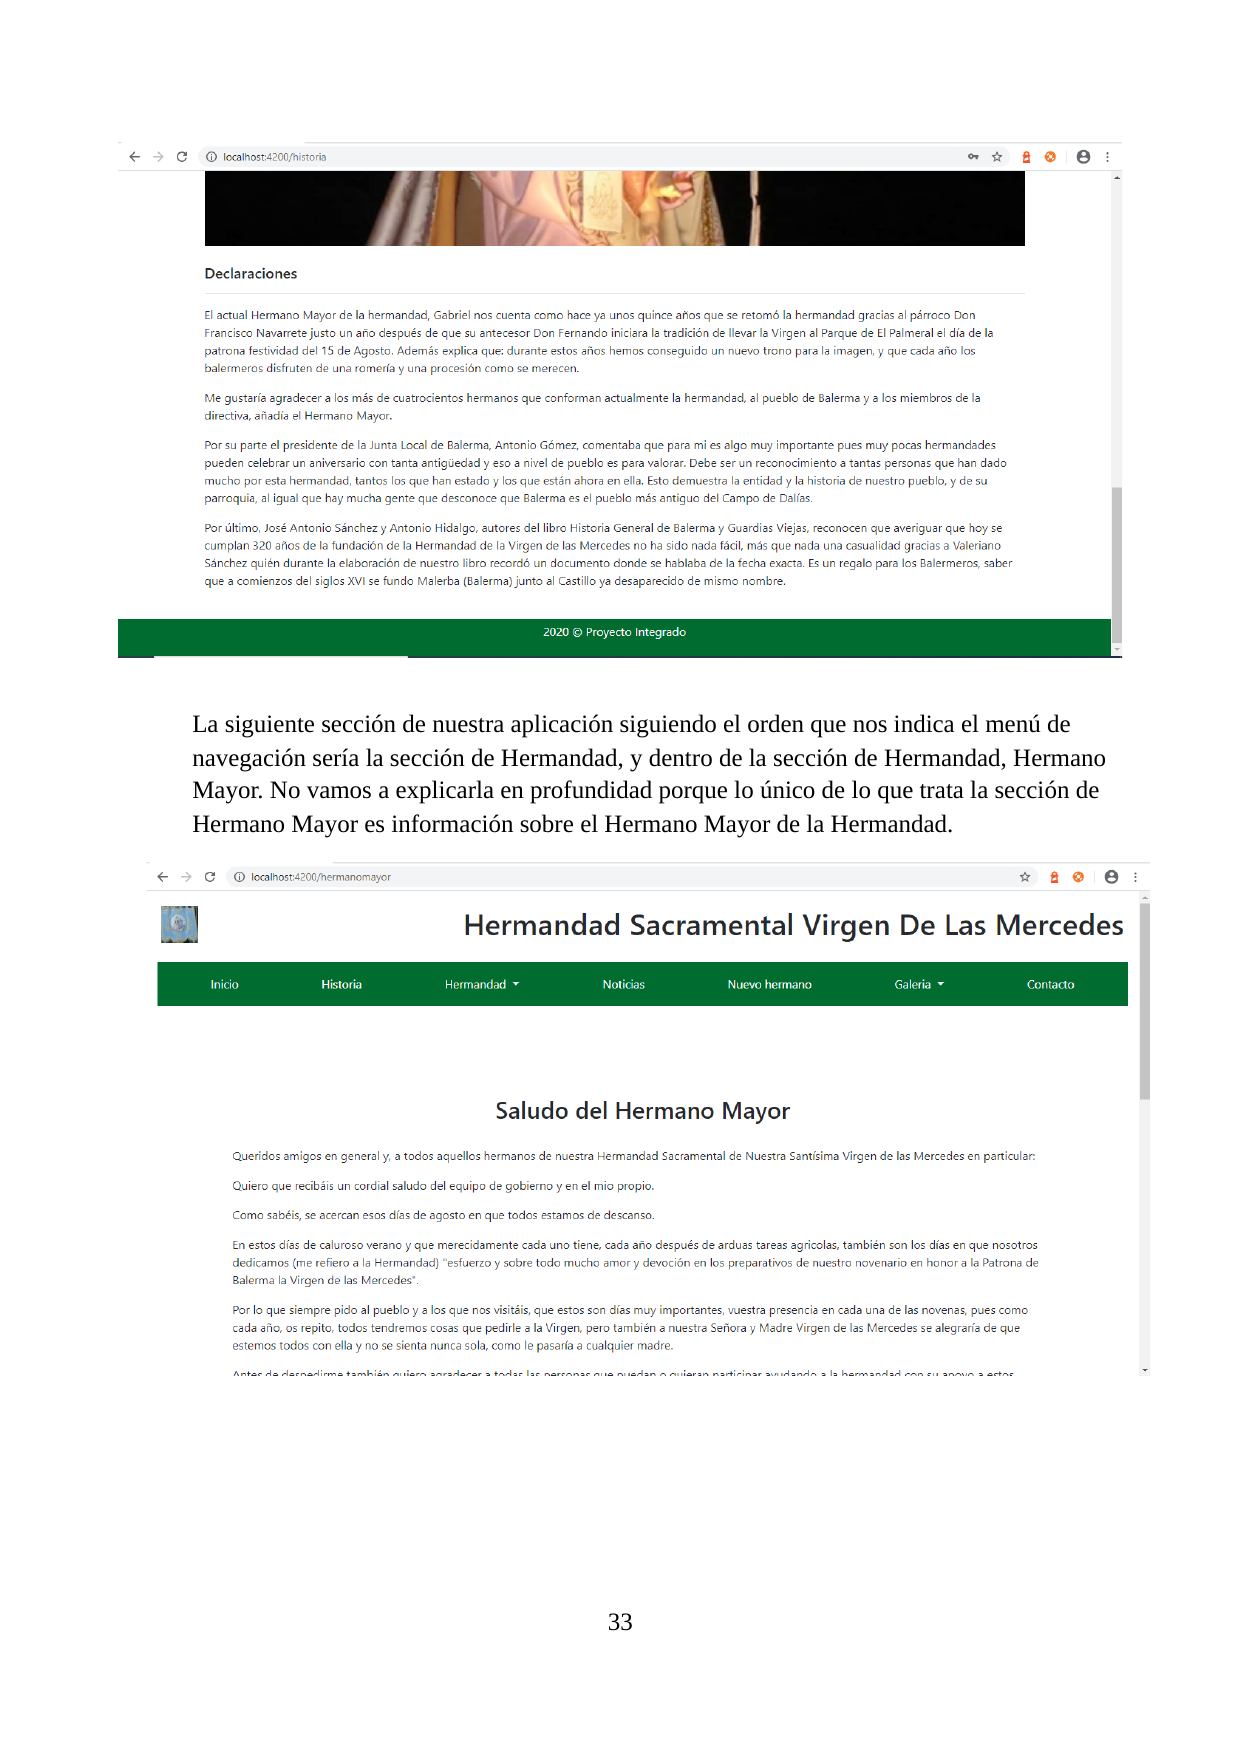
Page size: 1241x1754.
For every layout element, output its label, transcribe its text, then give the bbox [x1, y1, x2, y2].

text La siguiente sección de nuestra aplicación siguiendo el orden que nos indica el menú de navegación sería la sección de Hermandad, y dentro de la sección de Hermandad, Hermano Mayor. No vamos a explicarla en profundidad porque lo único de lo que trata la sección de Hermano Mayor es información sobre el Hermano Mayor de la Hermandad. [118, 709, 1122, 837]
picture [146, 862, 1151, 1376]
picture [118, 142, 1123, 658]
